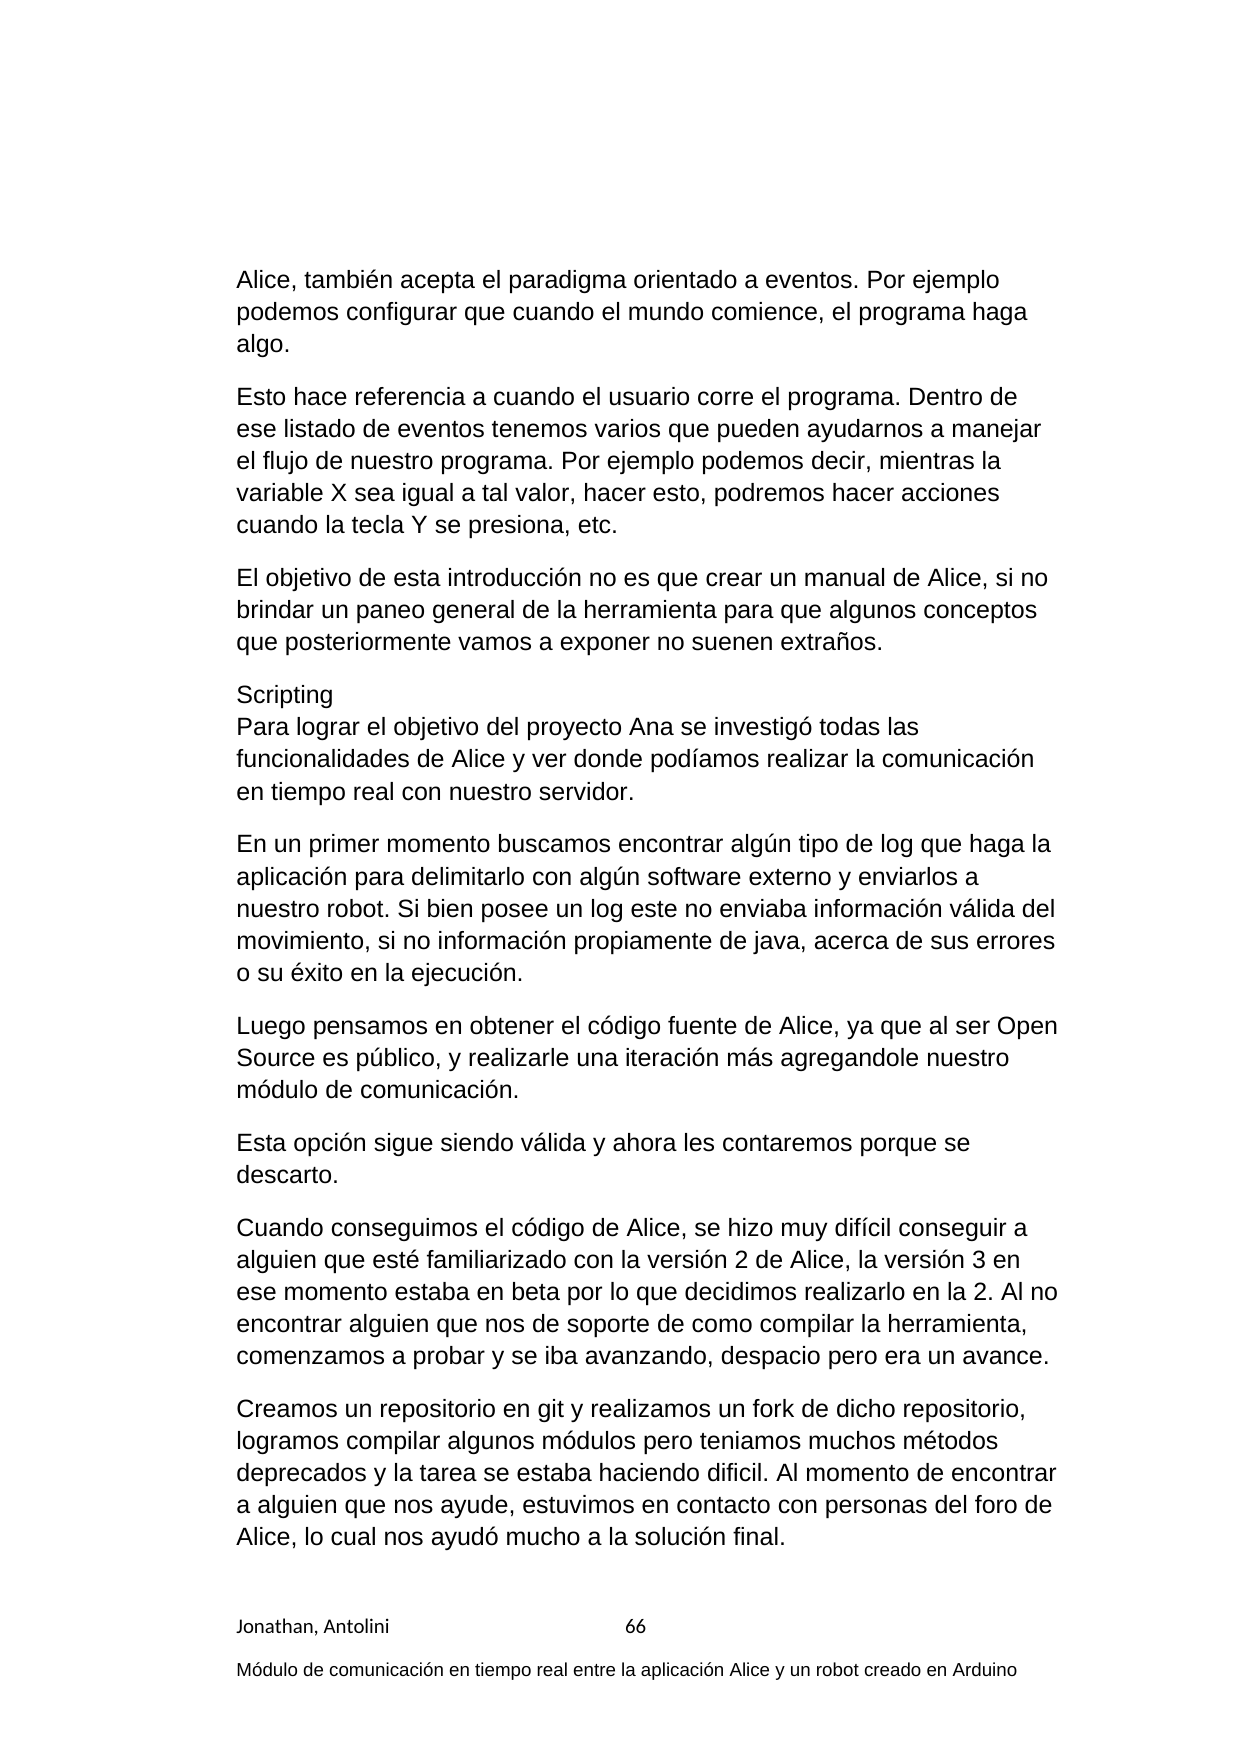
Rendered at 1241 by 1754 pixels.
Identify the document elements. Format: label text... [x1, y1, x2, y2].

text Luego pensamos en obtener el código fuente de Alice, ya que al ser Open Source es público, y realizarle una iteración más agregandole nuestro módulo de comunicación. [236, 1012, 1063, 1104]
text Para lograr el objetivo del proyecto Ana se investigó todas las funcionalidades de Alice y ver donde podíamos realizar la comunicación en tiempo real con nuestro servidor. [236, 713, 1063, 805]
text El objetivo de esta introducción no es que crear un manual de Alice, si no brindar un paneo general de la herramienta para que algunos conceptos que posteriormente vamos a exponer no suenen extraños. [236, 564, 1063, 656]
text En un primer momento buscamos encontrar algún tipo de log que haga la aplicación para delimitarlo con algún software externo y enviarlos a nuestro robot. Si bien posee un log este no enviaba información válida del movimiento, si no información propiamente de java, acerca de sus errores o su éxito en la ejecución. [236, 830, 1063, 987]
text Alice, también acepta el paradigma orientado a eventos. Por ejemplo podemos configurar que cuando el mundo comience, el programa haga algo. [236, 266, 1063, 358]
text Cuando conseguimos el código de Alice, se hizo muy difícil conseguir a alguien que esté familiarizado con la versión 2 de Alice, la versión 3 en ese momento estaba en beta por lo que decidimos realizarlo en la 2. Al no encontrar alguien que nos de soporte de como compilar la herramienta, comenzamos a probar y se iba avanzando, despacio pero era un avance. [236, 1214, 1063, 1370]
text Creamos un repositorio en git y realizamos un fork de dicho repositorio, logramos compilar algunos módulos pero teniamos muchos métodos deprecados y la tarea se estaba haciendo dificil. Al momento de encontrar a alguien que nos ayude, estuvimos en contacto con personas del foro de Alice, lo cual nos ayudó mucho a la solución final. [236, 1395, 1063, 1551]
subtitle Scripting [236, 681, 1063, 709]
text Esto hace referencia a cuando el usuario corre el programa. Dentro de ese listado de eventos tenemos varios que pueden ayudarnos a manejar el flujo de nuestro programa. Por ejemplo podemos decir, mientras la variable X sea igual a tal valor, hacer esto, podremos hacer acciones cuando la tecla Y se presiona, etc. [236, 383, 1063, 539]
text Esta opción sigue siendo válida y ahora les contaremos porque se descarto. [236, 1129, 1063, 1189]
